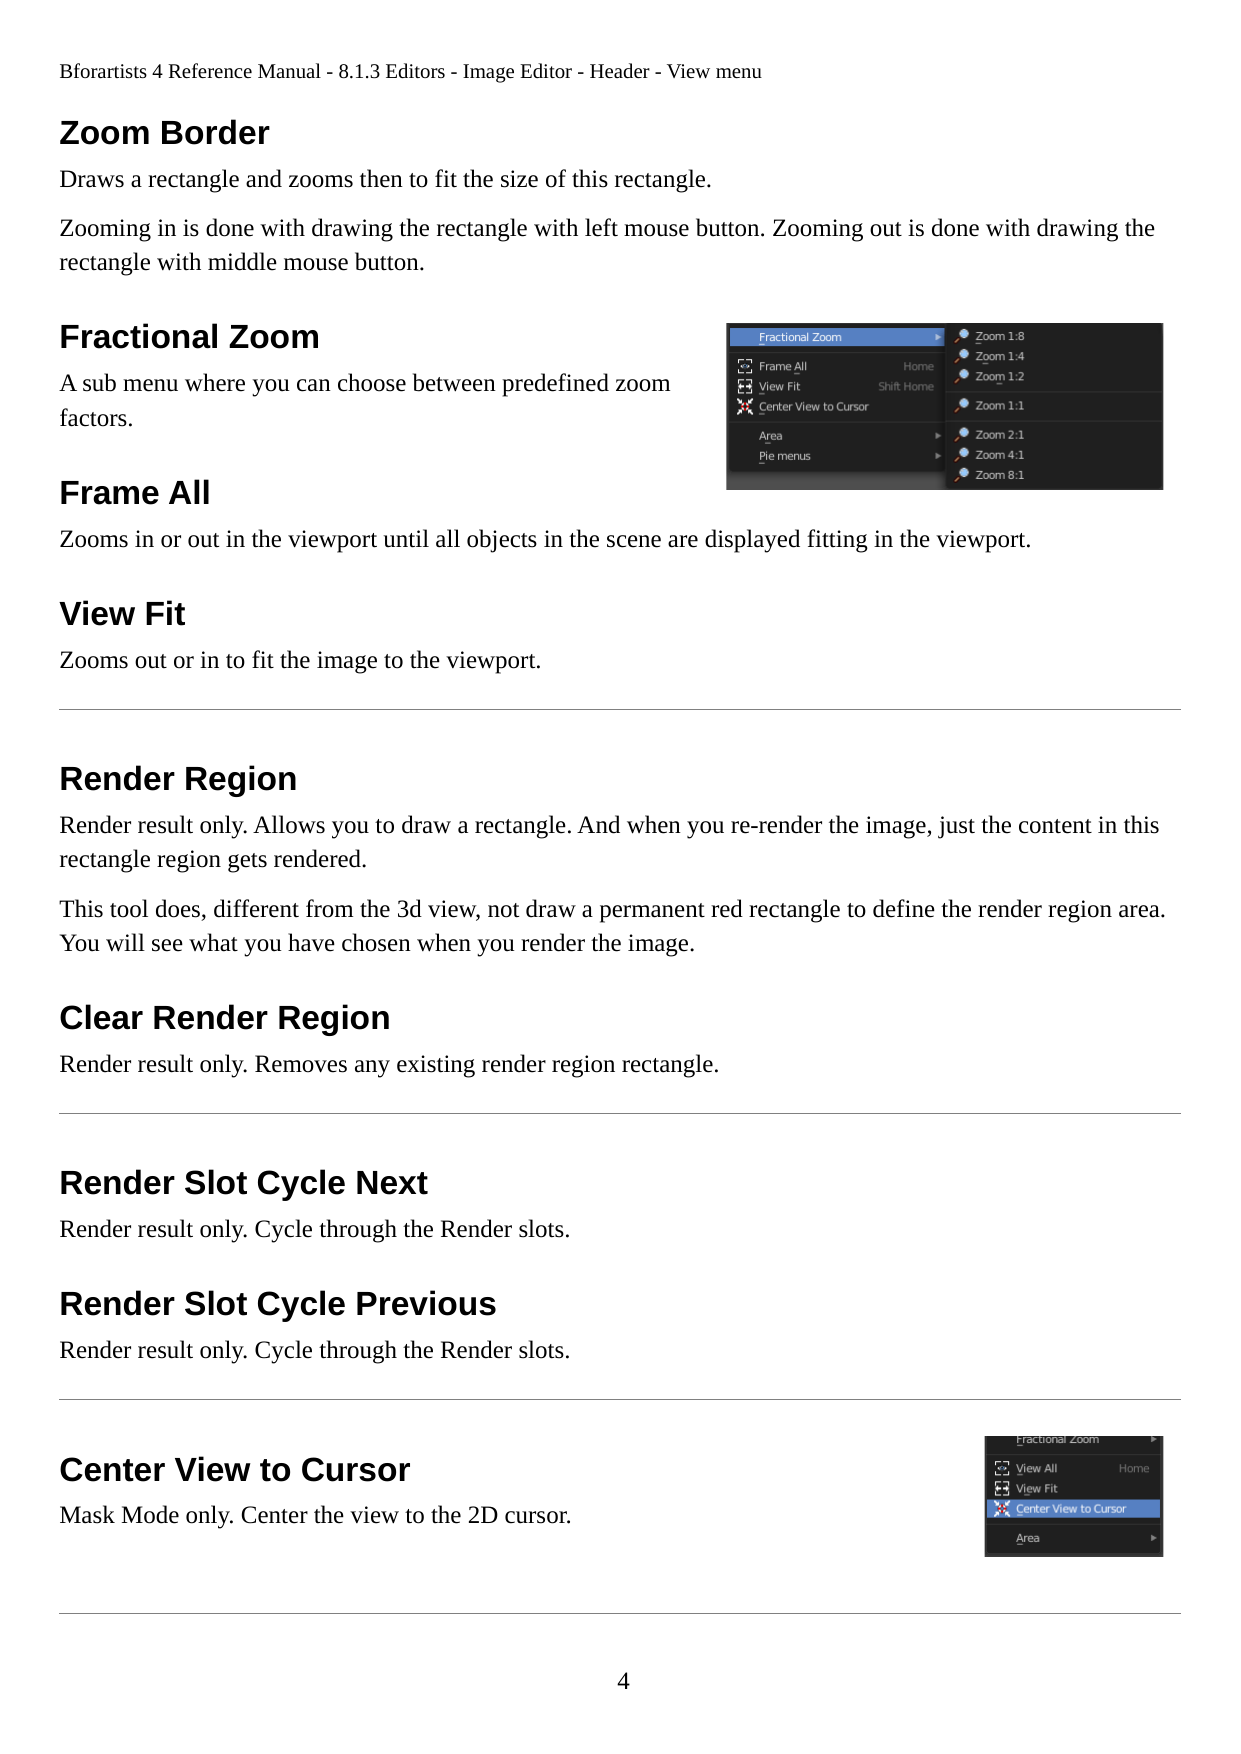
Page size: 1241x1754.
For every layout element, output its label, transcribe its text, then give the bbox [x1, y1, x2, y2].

subtitle Clear Render Region [59, 998, 1181, 1037]
subtitle Center View to Cursor [59, 1449, 984, 1488]
subtitle View Fit [59, 594, 1181, 632]
text A sub menu where you can choose between predefined zoom factors. [59, 368, 726, 432]
text Render result only. Allows you to draw a rectangle. And when you re-render the image, just the content in this rectangle region gets rendered. [59, 810, 1181, 873]
subtitle Render Region [59, 759, 1181, 798]
text Draws a rectangle and zooms then to fit the size of this rectangle. [59, 164, 1181, 192]
picture [726, 323, 1164, 490]
picture [984, 1436, 1164, 1557]
text Zooming in is done with drawing the rectangle with left mouse button. Zooming out is done with drawing the rectangle with middle mouse button. [59, 213, 1181, 276]
text Render result only. Cycle through the Render slots. [59, 1214, 1181, 1243]
text Zooms in or out in the viewport until all objects in the scene are displayed fitting in the viewport. [59, 524, 1181, 553]
subtitle Fractional Zoom [59, 317, 1181, 356]
subtitle Render Slot Cycle Previous [59, 1284, 1181, 1323]
text Render result only. Cycle through the Render slots. [59, 1335, 1181, 1364]
text This tool does, different from the 3d view, not draw a permanent red rectangle to define the render region area. You will see what you have chosen when you render the image. [59, 894, 1181, 957]
text Zooms out or in to fit the image to the viewport. [59, 645, 1181, 674]
subtitle Render Slot Cycle Next [59, 1163, 1181, 1202]
subtitle Zoom Border [59, 113, 1181, 151]
subtitle Frame All [59, 473, 1181, 511]
text Render result only. Removes any existing render region rectangle. [59, 1049, 1181, 1078]
text Mask Mode only. Center the view to the 2D cursor. [59, 1501, 984, 1529]
subtitle [1164, 1449, 1181, 1488]
